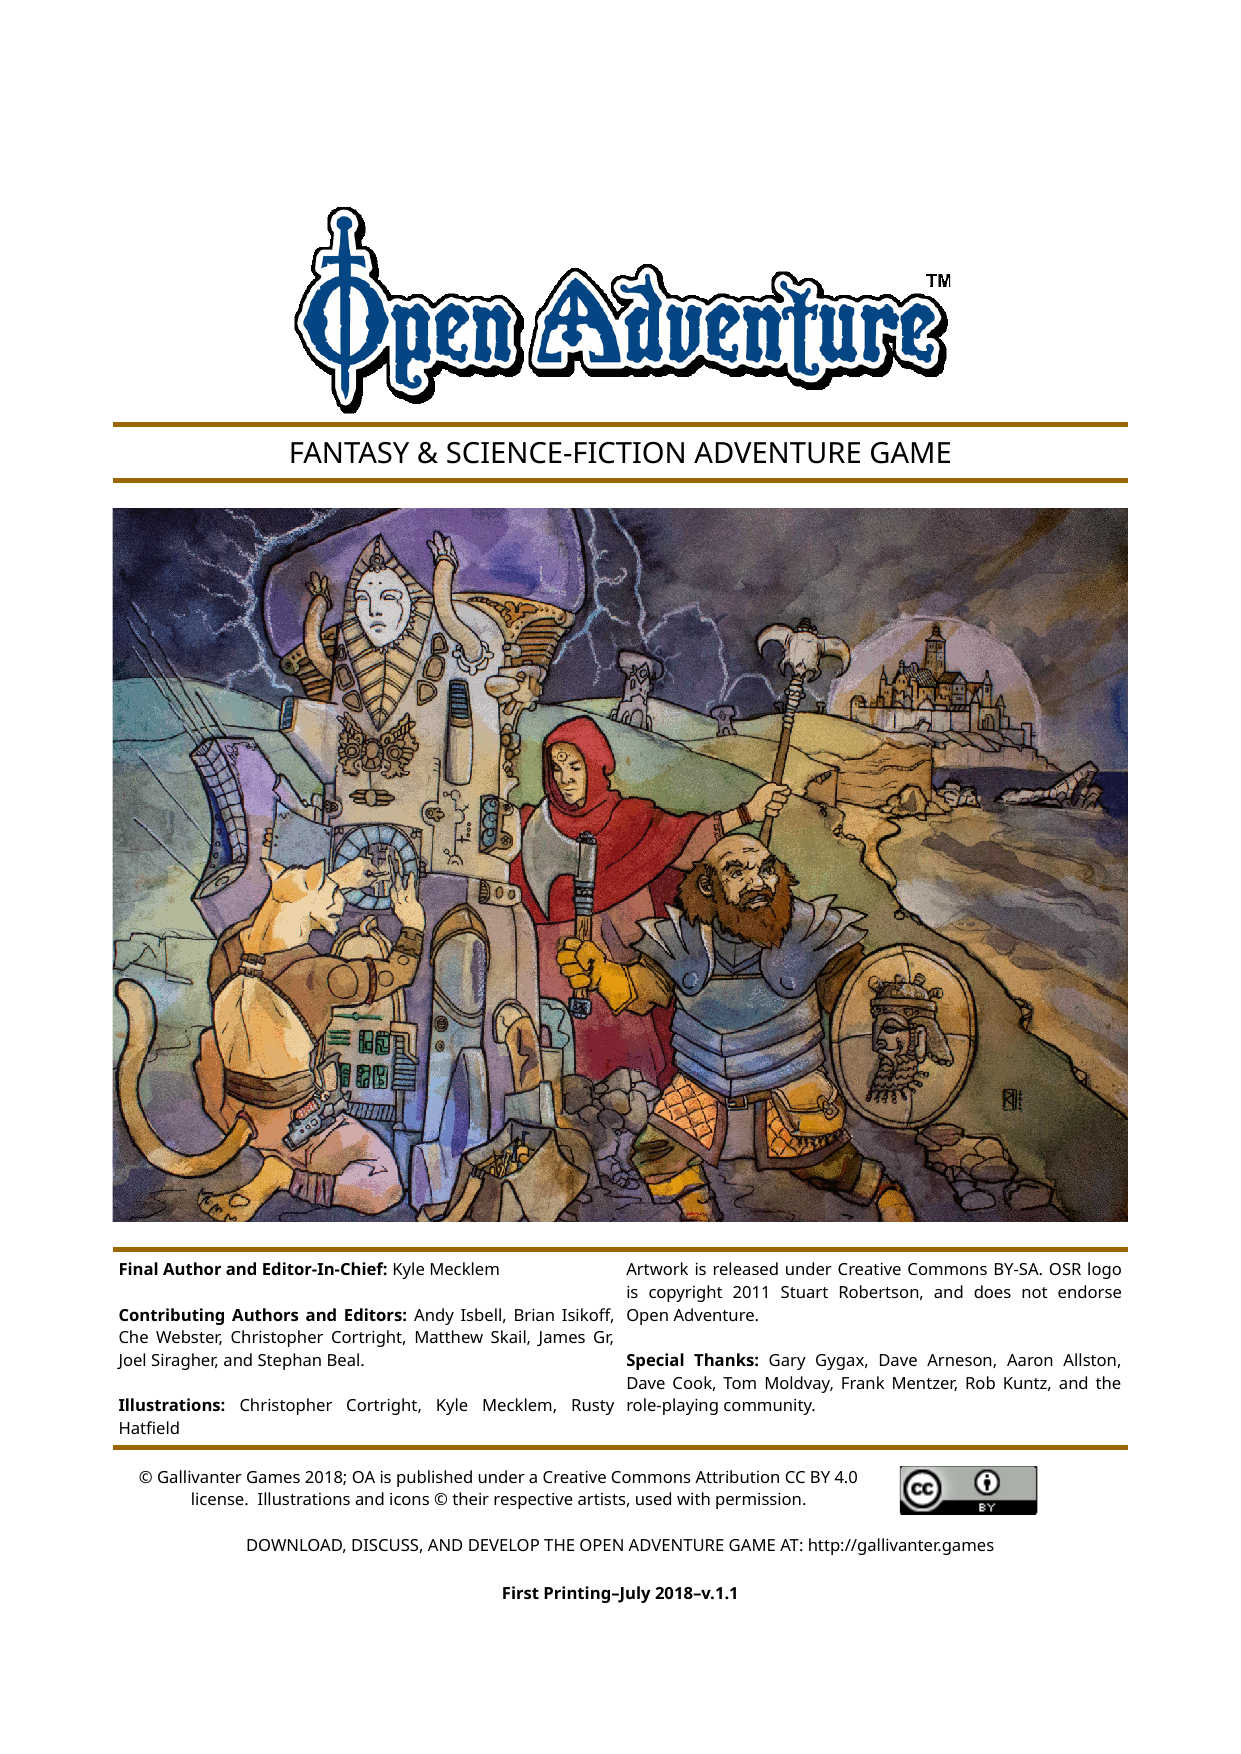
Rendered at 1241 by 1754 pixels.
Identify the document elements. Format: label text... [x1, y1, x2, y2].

table_header Artwork is released under Creative Commons BY-SA. OSR logo is copyright 2011 Stuart Robertson, and does not endorse Open Adventure. Special Thanks: Gary Gygax, Dave Arneson, Aaron Allston, Dave Cook, Tom Moldvay, Frank Mentzer, Rob Kuntz, and the role-playing community. [620, 1252, 1128, 1445]
text © Gallivanter Games 2018; OA is published under a Creative Commons Attribution CC BY 4.0 license. Illustrations and icons © their respective artists, used with permission. [113, 1465, 1128, 1511]
table_header Final Author and Editor-In-Chief: Kyle Mecklem Contributing Authors and Editors: Andy Isbell, Brian Isikoff, Che Webster, Christopher Cortright, Matthew Skail, James Gr, Joel Siragher, and Stephan Beal. Illustrations: Christopher Cortright, Kyle Mecklem, Rusty Hatfield [113, 1252, 620, 1445]
picture [899, 1466, 1038, 1515]
picture [112, 508, 1128, 1222]
picture [290, 201, 951, 422]
table_header Fantasy & Science-Fiction Adventure Game [113, 427, 1128, 478]
text DOWNLOAD, DISCUSS, AND DEVELOP THE OPEN ADVENTURE GAME AT: http://gallivanter.games [113, 1533, 1128, 1556]
text First Printing–July 2018–v.1.1 [113, 1582, 1128, 1604]
